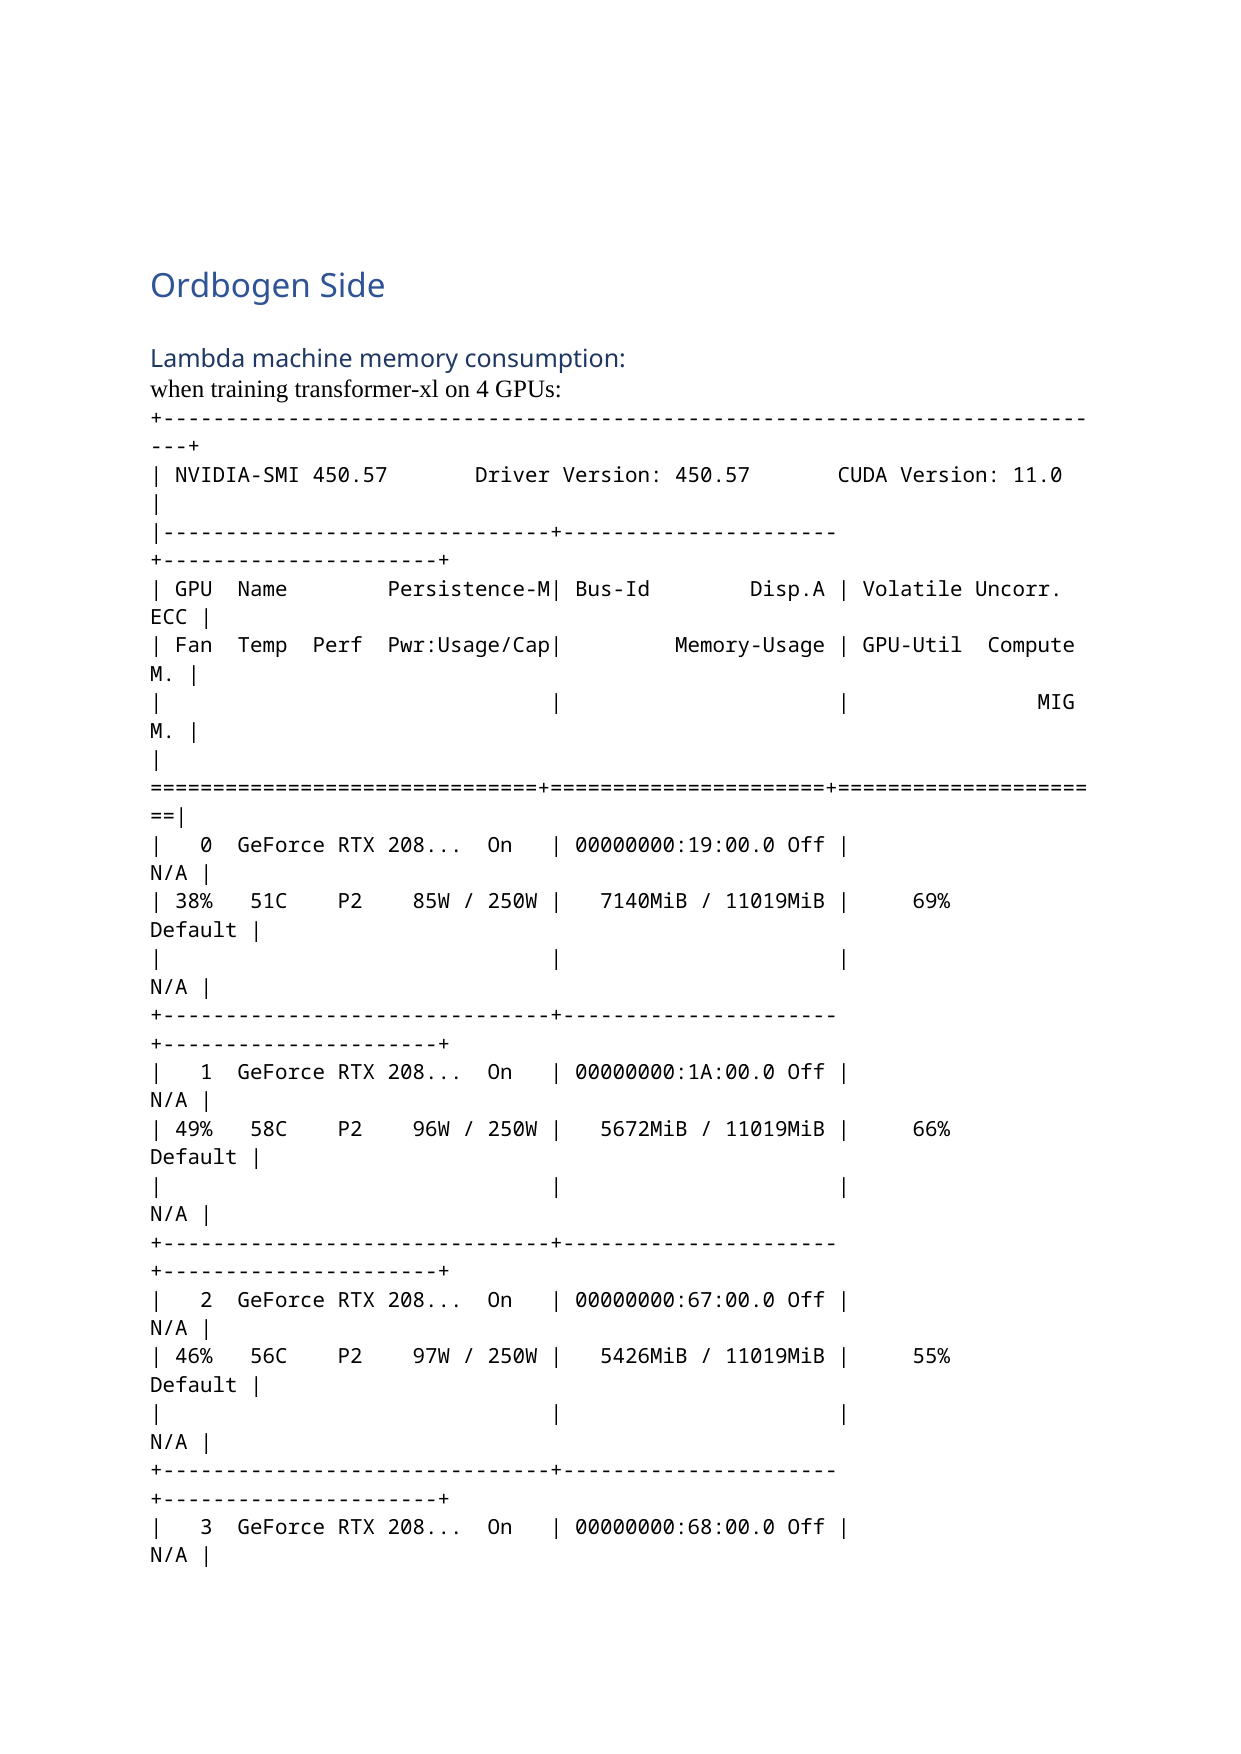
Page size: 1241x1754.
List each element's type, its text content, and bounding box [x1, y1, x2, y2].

text | 1 GeForce RTX 208... On | 00000000:1A:00.0 Off | N/A | [150, 1057, 1090, 1114]
text | | | MIG M. | [150, 687, 1090, 744]
subtitle Lambda machine memory consumption: [150, 340, 1090, 374]
text +-------------------------------+----------------------+----------------------+ [150, 1000, 1090, 1057]
text | 46% 56C P2 97W / 250W | 5426MiB / 11019MiB | 55% Default | [150, 1342, 1090, 1398]
text | GPU Name Persistence-M| Bus-Id Disp.A | Volatile Uncorr. ECC | [150, 574, 1090, 631]
text | | | N/A | [150, 1398, 1090, 1455]
text | NVIDIA-SMI 450.57 Driver Version: 450.57 CUDA Version: 11.0 | [150, 460, 1090, 517]
subtitle Ordbogen Side [150, 262, 1090, 307]
text |-------------------------------+----------------------+----------------------+ [150, 517, 1090, 574]
text | 3 GeForce RTX 208... On | 00000000:68:00.0 Off | N/A | [150, 1512, 1090, 1569]
text +-------------------------------+----------------------+----------------------+ [150, 1228, 1090, 1285]
text when training transformer-xl on 4 GPUs: [150, 374, 1090, 403]
text | | | N/A | [150, 943, 1090, 1000]
text | | | N/A | [150, 1171, 1090, 1228]
text | 38% 51C P2 85W / 250W | 7140MiB / 11019MiB | 69% Default | [150, 887, 1090, 943]
text |===============================+======================+======================| [150, 744, 1090, 830]
text | Fan Temp Perf Pwr:Usage/Cap| Memory-Usage | GPU-Util Compute M. | [150, 631, 1090, 687]
text | 0 GeForce RTX 208... On | 00000000:19:00.0 Off | N/A | [150, 830, 1090, 887]
text +-----------------------------------------------------------------------------+ [150, 403, 1090, 460]
text | 2 GeForce RTX 208... On | 00000000:67:00.0 Off | N/A | [150, 1285, 1090, 1342]
text +-------------------------------+----------------------+----------------------+ [150, 1455, 1090, 1512]
text | 49% 58C P2 96W / 250W | 5672MiB / 11019MiB | 66% Default | [150, 1114, 1090, 1171]
